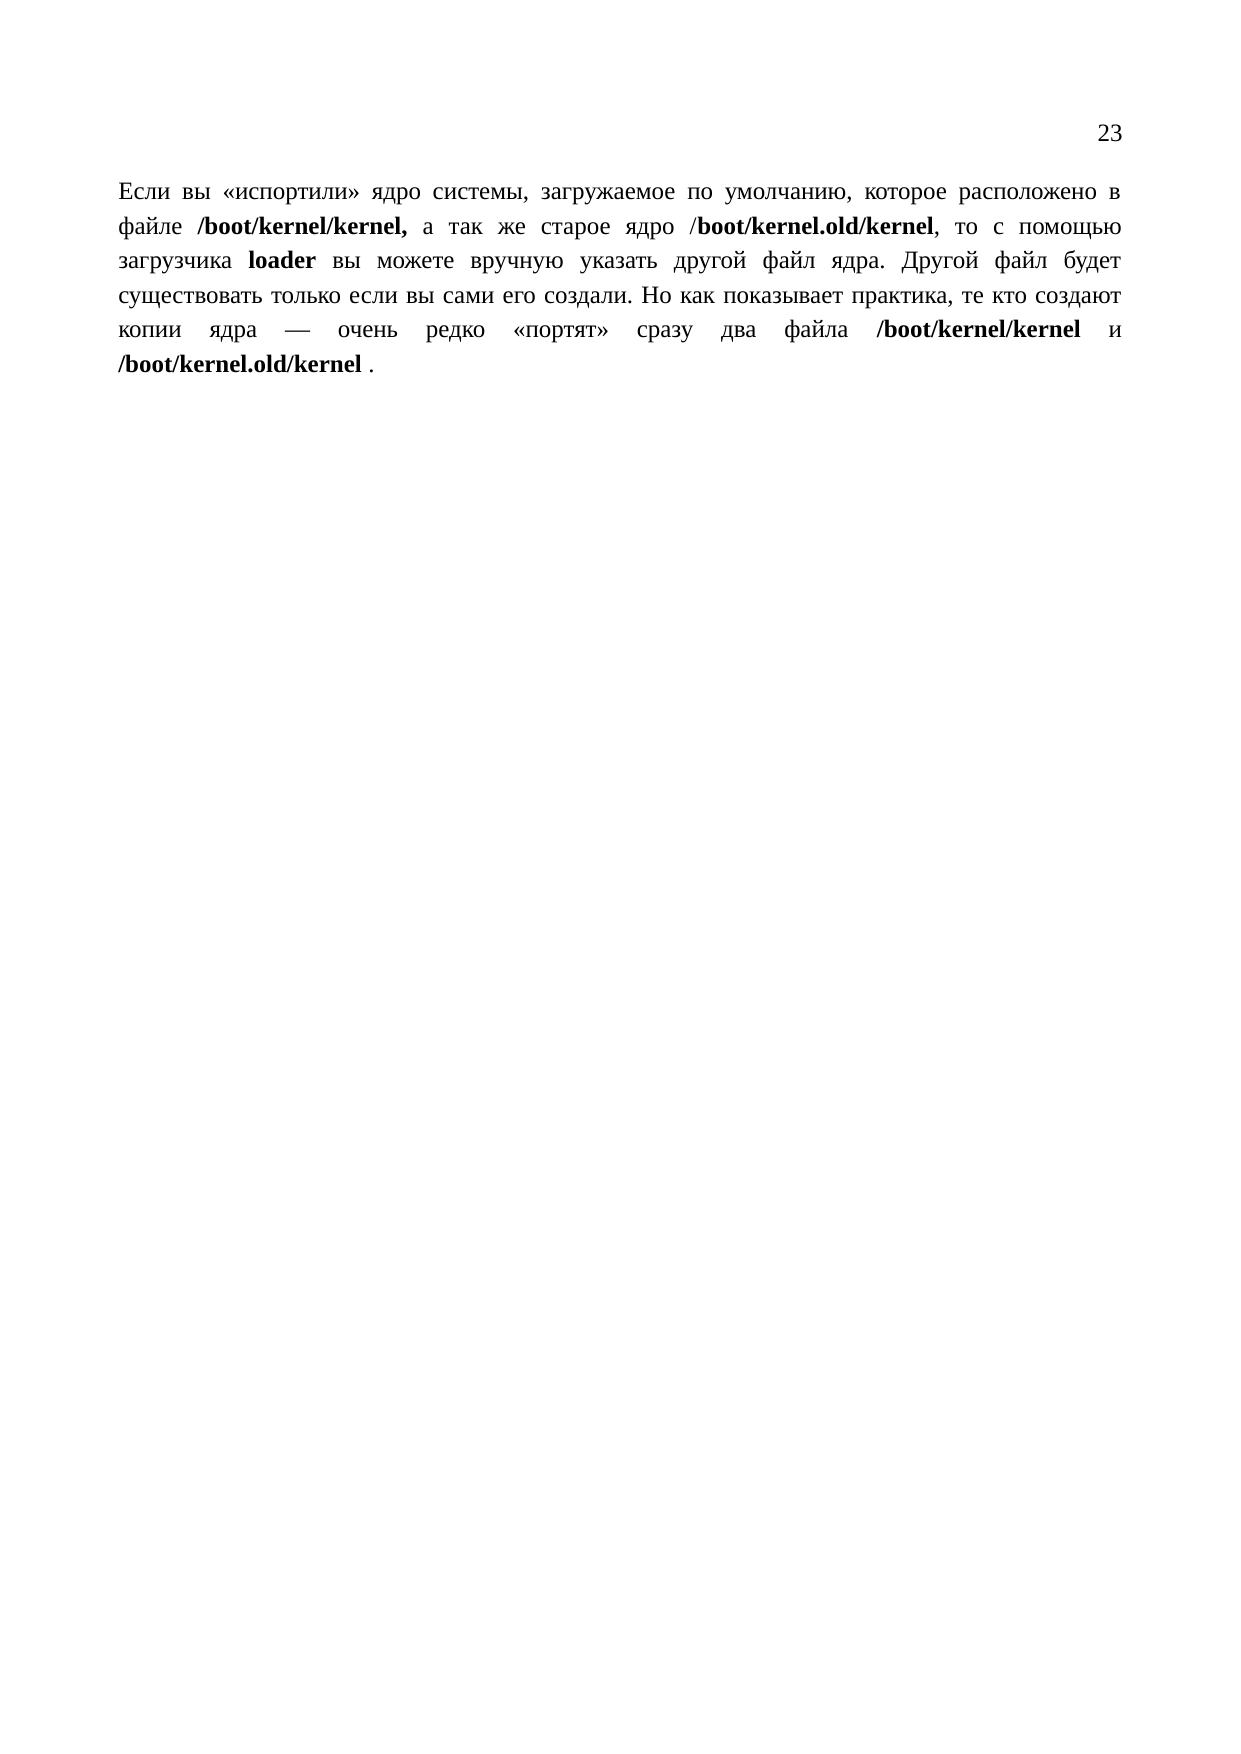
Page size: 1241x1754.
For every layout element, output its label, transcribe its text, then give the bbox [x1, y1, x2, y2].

text Если вы «испортили» ядро системы, загружаемое по умолчанию, которое расположено в файле /boot/kernel/kernel, а так же старое ядро /boot/kernel.old/kernel, то с помощью загрузчика loader вы можете вручную указать другой файл ядра. Другой файл будет существовать только если вы сами его создали. Но как показывает практика, те кто создают копии ядра — очень редко «портят» сразу два файла /boot/kernel/kernel и /boot/kernel.old/kernel . [118, 176, 1122, 377]
